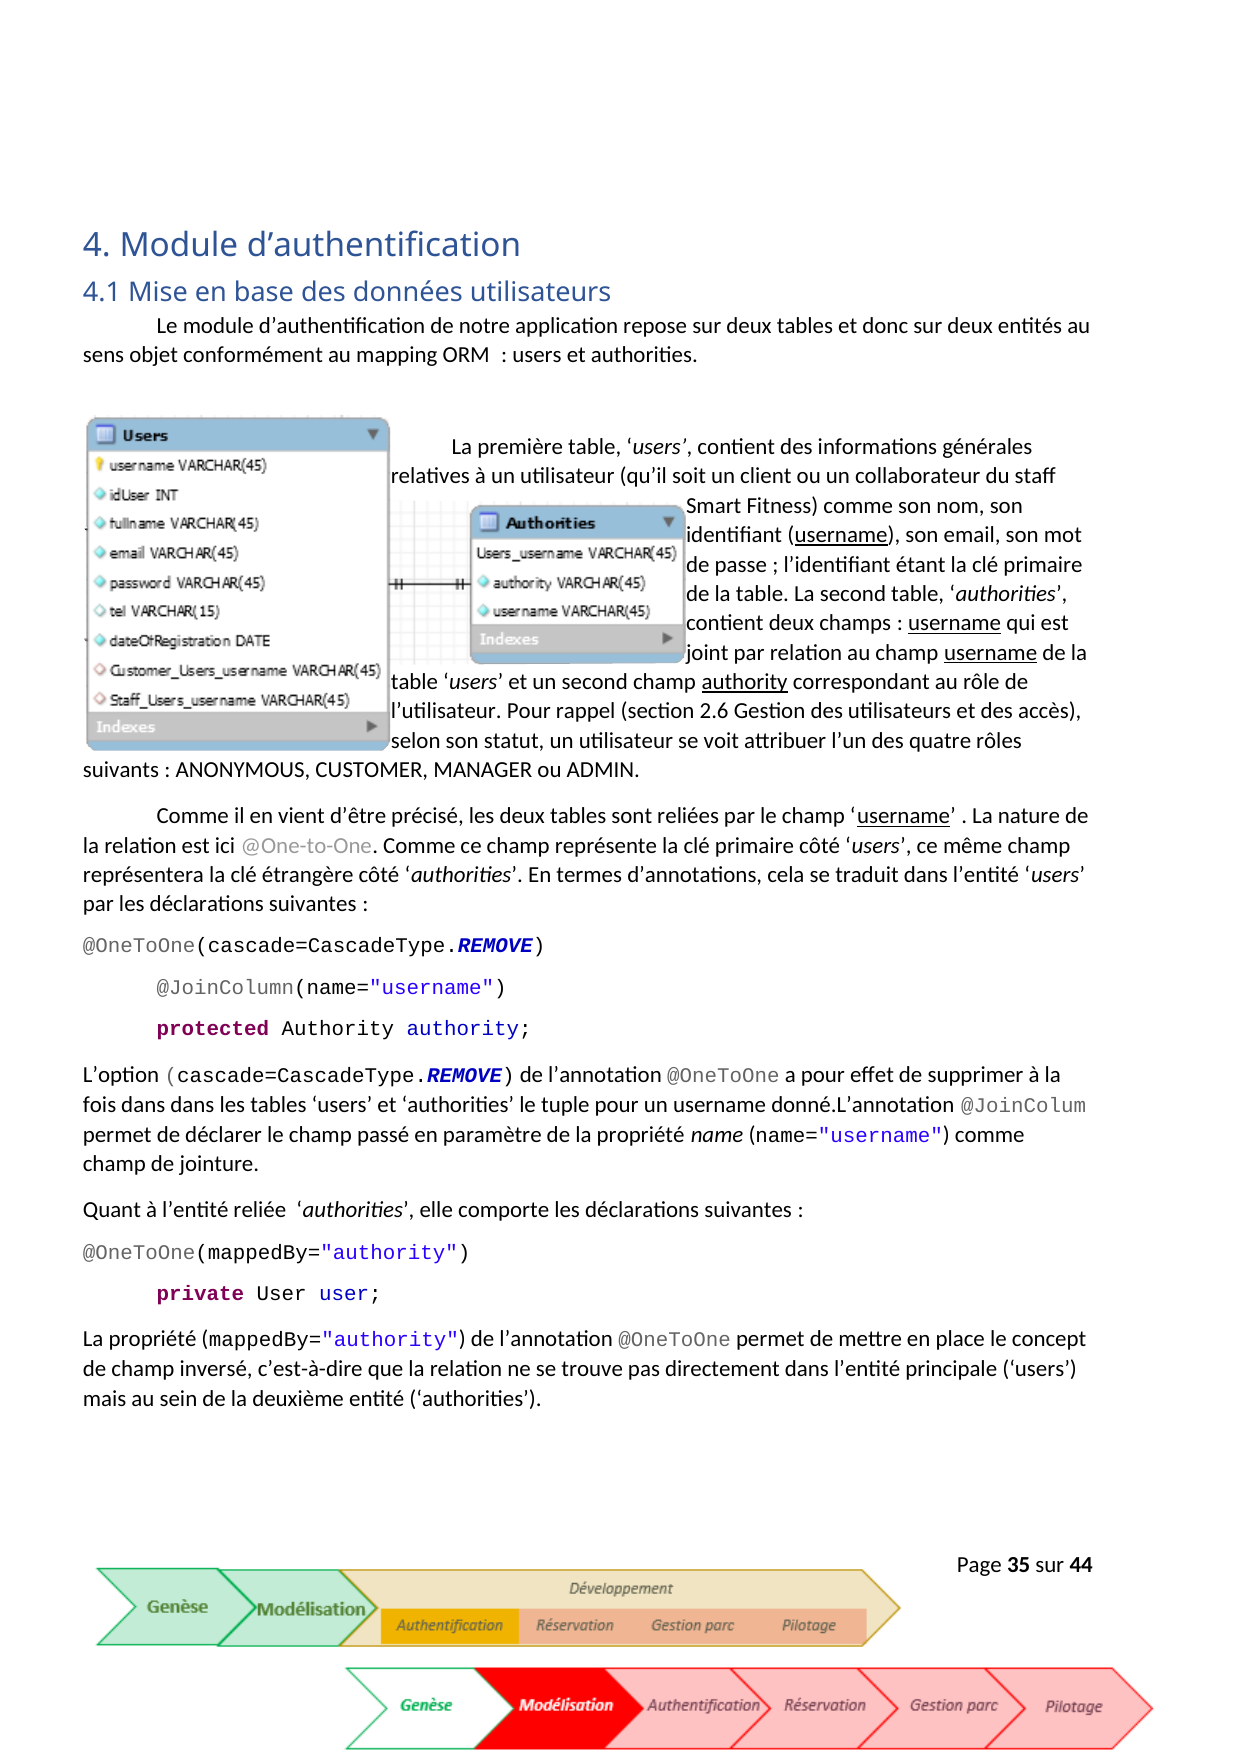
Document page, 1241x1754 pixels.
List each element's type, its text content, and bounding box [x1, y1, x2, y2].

text @JoinColumn(name="username") [83, 977, 1092, 1001]
text protected Authority authority; [83, 1018, 1092, 1042]
text Quant à l’entité reliée ‘authorities’, elle comporte les déclarations suivantes : [83, 1196, 1092, 1224]
text @OneToOne(mappedBy="authority") [83, 1242, 1092, 1265]
text Le module d’authentification de notre application repose sur deux tables et donc sur deux entités au sens objet conformément au mapping ORM : users et authorities. [83, 311, 1092, 368]
text La première table, ‘users’, contient des informations générales relatives à un utilisateur (qu’il soit un client ou un collaborateur du staff Smart Fitness) comme son nom, son identifiant (username), son email, son mot de passe ; l’identifiant étant la clé primaire de la table. La second table, ‘authorities’, contient deux champs : username qui est joint par relation au champ username de la table ‘users’ et un second champ authority correspondant au rôle de l’utilisateur. Pour rappel (section 2.6 Gestion des utilisateurs et des accès), selon son statut, un utilisateur se voit attribuer l’un des quatre rôles suivants : ANONYMOUS, CUSTOMER, MANAGER ou ADMIN. [83, 432, 1092, 783]
text La propriété (mappedBy="authority") de l’annotation @OneToOne permet de mettre en place le concept de champ inversé, c’est-à-dire que la relation ne se trouve pas directement dans l’entité principale (‘users’) mais au sein de la deuxième entité (‘authorities’). [83, 1324, 1092, 1412]
text Comme il en vient d’être précisé, les deux tables sont reliées par le champ ‘username’ . La nature de la relation est ici @One-to-One. Comme ce champ représente la clé primaire côté ‘users’, ce même champ représentera la clé étrangère côté ‘authorities’. En termes d’annotations, cela se traduit dans l’entité ‘users’ par les déclarations suivantes : [83, 801, 1092, 917]
text private User user; [83, 1283, 1092, 1307]
text @OneToOne(cascade=CascadeType.REMOVE) [83, 936, 1092, 959]
subtitle 4.1 Mise en base des données utilisateurs [83, 272, 1092, 309]
subtitle 4. Module d’authentification [83, 220, 1092, 266]
text L’option (cascade=CascadeType.REMOVE) de l’annotation @OneToOne a pour effet de supprimer à la fois dans dans les tables ‘users’ et ‘authorities’ le tuple pour un username donné.L’annotation @JoinColum permet de déclarer le champ passé en paramètre de la propriété name (name="username") comme champ de jointure. [83, 1060, 1092, 1178]
